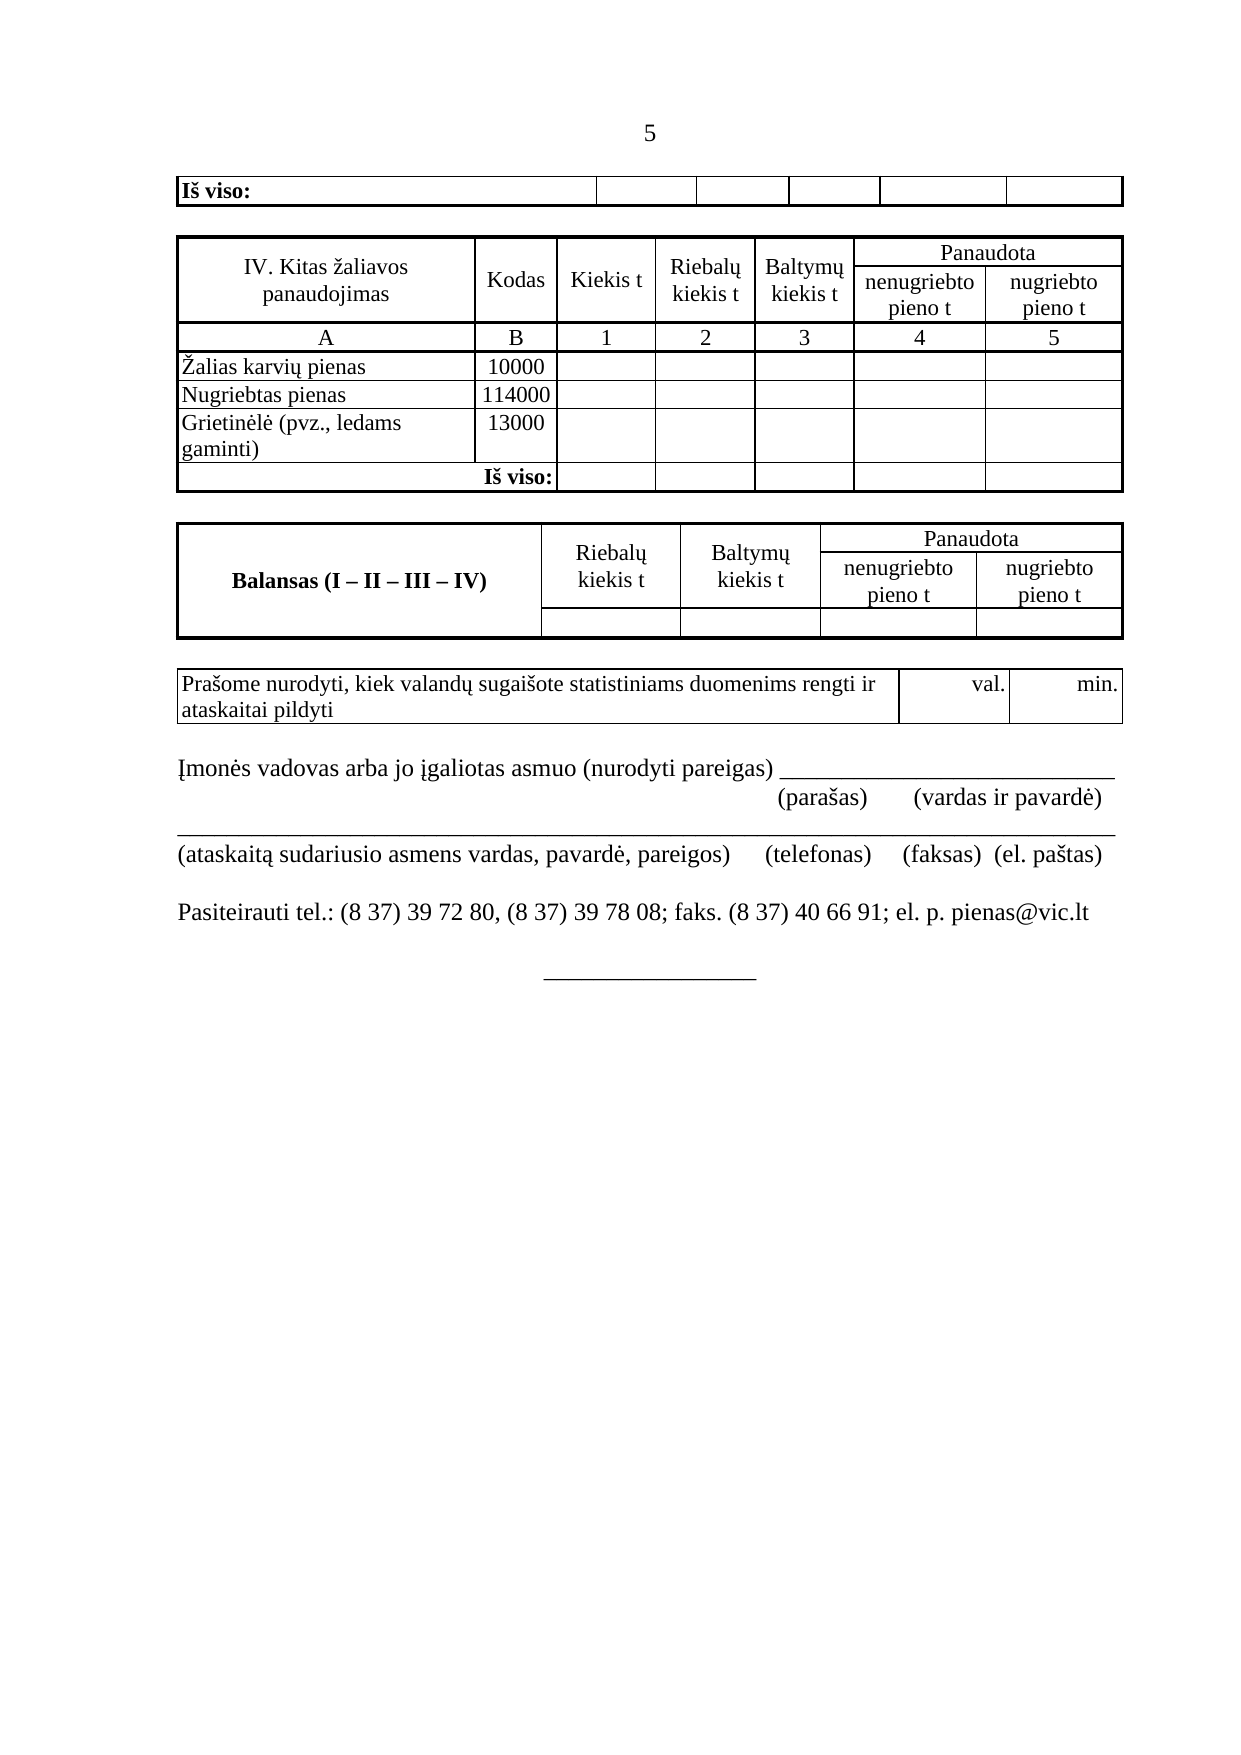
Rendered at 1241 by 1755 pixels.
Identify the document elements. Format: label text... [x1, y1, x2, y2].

table_cell [849, 381, 853, 408]
table_cell [981, 463, 985, 490]
table_cell 2 [656, 324, 660, 350]
text Pasiteirauti tel.: (8 37) 39 72 80, (8 37) 39 78 08; faks. (8 37) 40 66 91; el. p. pienas@vic.lt [177, 897, 1122, 925]
table_cell [656, 353, 660, 380]
table_cell [651, 353, 655, 380]
table_cell [656, 381, 660, 408]
table_cell [597, 177, 601, 203]
table_cell nenugriebto pieno t [821, 553, 976, 607]
table_cell [1007, 177, 1011, 203]
table_cell [821, 609, 976, 636]
table_header min. [1010, 670, 1122, 723]
text _ [177, 810, 1122, 839]
table_cell nugriebto pieno t [977, 553, 1121, 607]
table_header Baltymų kiekis t [681, 525, 820, 607]
table_cell [656, 409, 754, 462]
table_header Balansas (I – II – III – IV) [179, 525, 541, 636]
table_cell [542, 609, 680, 636]
table_cell [558, 409, 655, 462]
table_header Kodas [476, 239, 556, 321]
table_cell [692, 177, 696, 203]
table_cell [651, 463, 655, 490]
table_cell [681, 609, 820, 636]
table_cell [656, 463, 660, 490]
table_cell 5 [986, 324, 990, 350]
table_header IV. Kitas žaliavos panaudojimas [179, 239, 474, 321]
table_cell [986, 381, 990, 408]
table_cell [855, 409, 985, 462]
table_cell [986, 463, 990, 490]
table_header val. [900, 670, 1009, 723]
table_cell 4 [981, 324, 985, 350]
table_header Riebalų kiekis t [656, 239, 754, 321]
table_cell [651, 381, 655, 408]
text (ataskaitą sudariusio asmens vardas, pavardė, pareigos) (telefonas) (faksas) (el. paštas) [177, 839, 1122, 868]
table_cell nugriebto pieno t [986, 267, 1121, 321]
table_header Kiekis t [558, 239, 655, 321]
table_cell [1002, 177, 1006, 203]
table_cell [981, 381, 985, 408]
table_cell 3 [849, 324, 853, 350]
table_cell [986, 409, 1121, 462]
text Įmonės vadovas arba jo įgaliotas asmuo (nurodyti pareigas) [177, 753, 1122, 782]
table_cell [981, 353, 985, 380]
table_header Baltymų kiekis t [756, 239, 853, 321]
table_cell [849, 353, 853, 380]
table_cell [849, 463, 853, 490]
table_cell 13000 [476, 409, 556, 462]
text (parašas) (vardas ir pavardė) [777, 782, 1122, 810]
table_cell 1 [651, 324, 655, 350]
text _________________ [177, 954, 1122, 983]
table_cell [784, 177, 788, 203]
table_cell nenugriebto pieno t [855, 267, 985, 321]
table_cell [977, 609, 1121, 636]
table_cell [756, 409, 853, 462]
table_cell [697, 177, 701, 203]
table_cell [986, 353, 990, 380]
table_header Riebalų kiekis t [542, 525, 680, 607]
